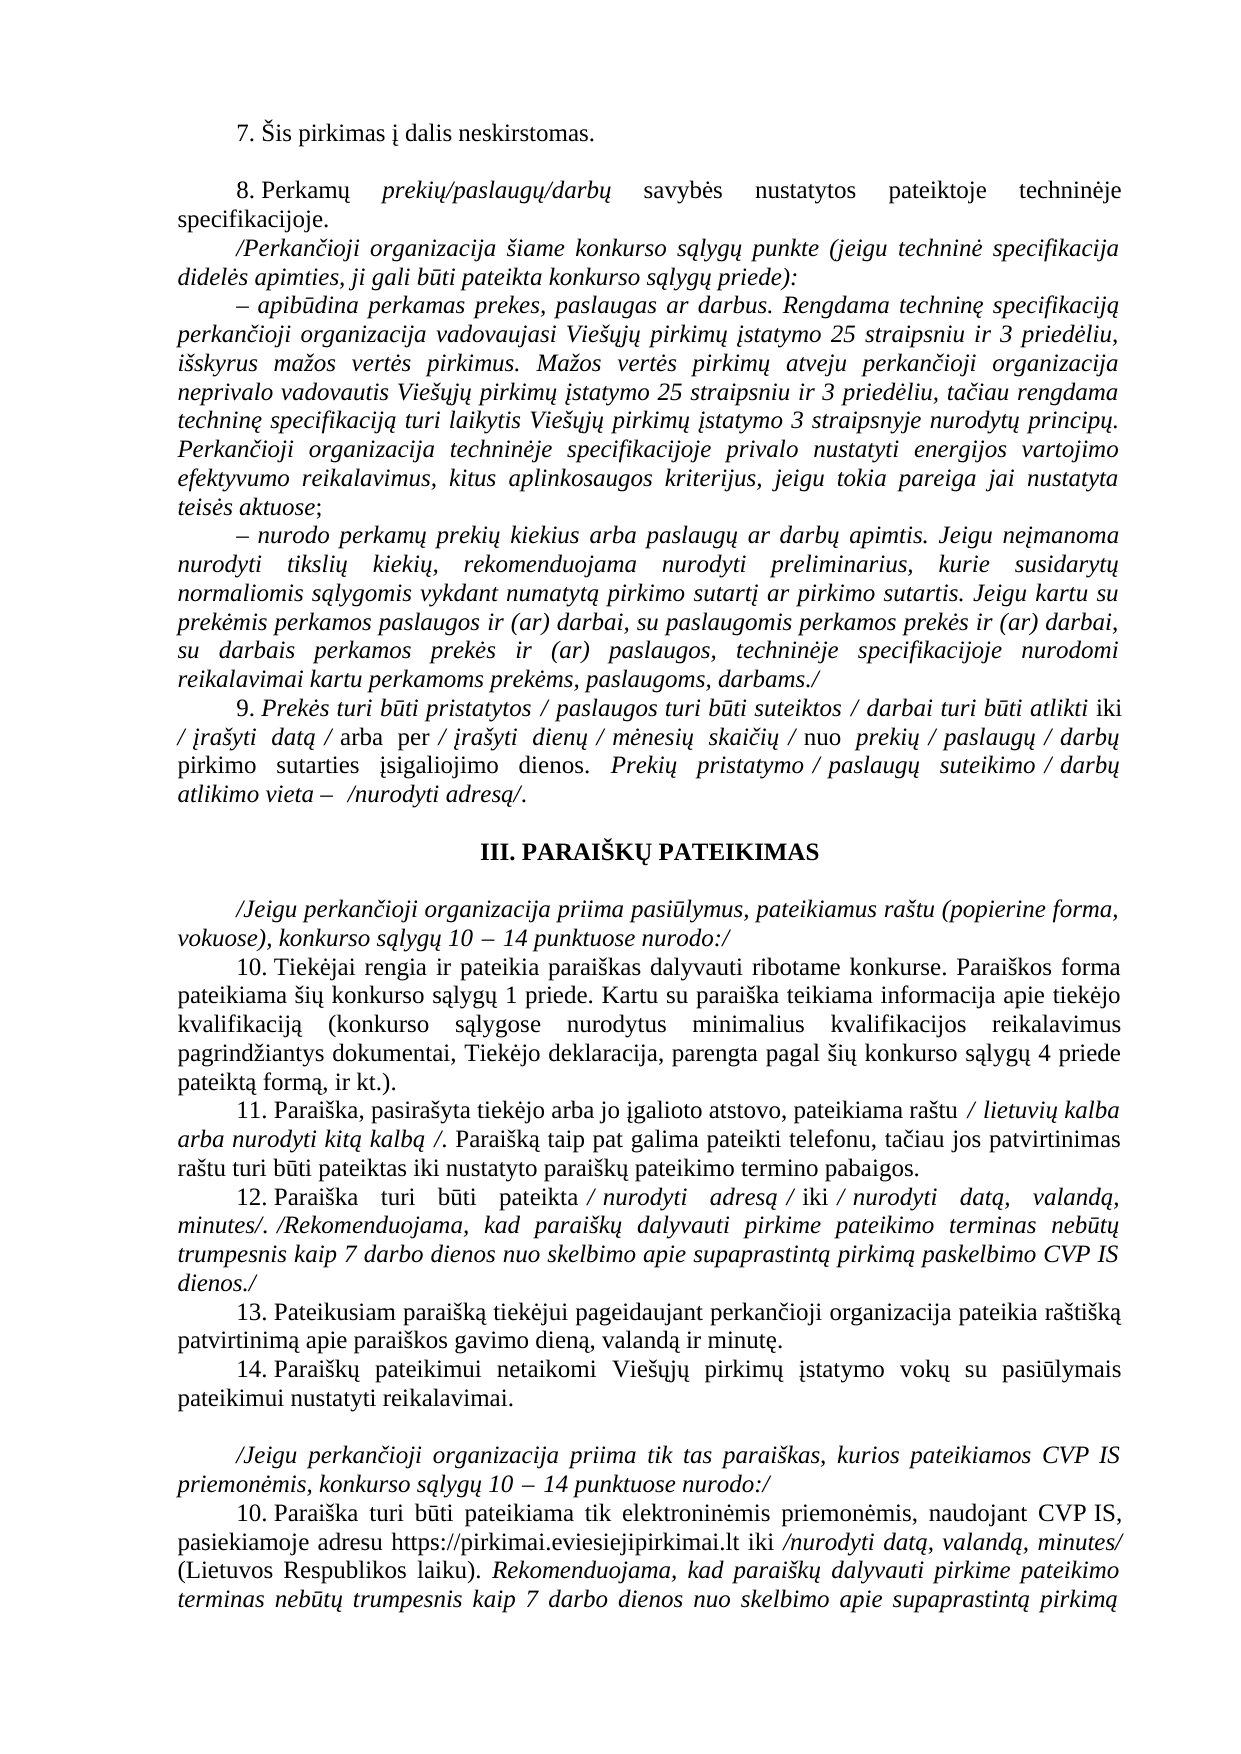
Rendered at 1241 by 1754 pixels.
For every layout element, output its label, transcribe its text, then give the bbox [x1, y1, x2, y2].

text – apibūdina perkamas prekes, paslaugas ar darbus. Rengdama techninę specifikaciją perkančioji organizacija vadovaujasi Viešųjų pirkimų įstatymo 25 straipsniu ir 3 priedėliu, išskyrus mažos vertės pirkimus. Mažos vertės pirkimų atveju perkančioji organizacija neprivalo vadovautis Viešųjų pirkimų įstatymo 25 straipsniu ir 3 priedėliu, tačiau rengdama techninę specifikaciją turi laikytis Viešųjų pirkimų įstatymo 3 straipsnyje nurodytų principų. Perkančioji organizacija techninėje specifikacijoje privalo nustatyti energijos vartojimo efektyvumo reikalavimus, kitus aplinkosaugos kriterijus, jeigu tokia pareiga jai nustatyta teisės aktuose; [177, 291, 1122, 521]
text 10. Tiekėjai rengia ir pateikia paraiškas dalyvauti ribotame konkurse. Paraiškos forma pateikiama šių konkurso sąlygų 1 priede. Kartu su paraiška teikiama informacija apie tiekėjo kvalifikaciją (konkurso sąlygose nurodytus minimalius kvalifikacijos reikalavimus pagrindžiantys dokumentai, Tiekėjo deklaracija, parengta pagal šių konkurso sąlygų 4 priede pateiktą formą, ir kt.). [177, 952, 1122, 1096]
text 9. Prekės turi būti pristatytos / paslaugos turi būti suteiktos / darbai turi būti atlikti iki / įrašyti datą / arba per / įrašyti dienų / mėnesių skaičių / nuo prekių / paslaugų / darbų pirkimo sutarties įsigaliojimo dienos. Prekių pristatymo / paslaugų suteikimo / darbų atlikimo vieta – /nurodyti adresą/. [177, 693, 1122, 808]
text 11. Paraiška, pasirašyta tiekėjo arba jo įgalioto atstovo, pateikiama raštu / lietuvių kalba arba nurodyti kitą kalbą /. Paraišką taip pat galima pateikti telefonu, tačiau jos patvirtinimas raštu turi būti pateiktas iki nustatyto paraiškų pateikimo termino pabaigos. [177, 1096, 1122, 1182]
text – nurodo perkamų prekių kiekius arba paslaugų ar darbų apimtis. Jeigu neįmanoma nurodyti tikslių kiekių, rekomenduojama nurodyti preliminarius, kurie susidarytų normaliomis sąlygomis vykdant numatytą pirkimo sutartį ar pirkimo sutartis. Jeigu kartu su prekėmis perkamos paslaugos ir (ar) darbai, su paslaugomis perkamos prekės ir (ar) darbai, su darbais perkamos prekės ir (ar) paslaugos, techninėje specifikacijoje nurodomi reikalavimai kartu perkamoms prekėms, paslaugoms, darbams./ [177, 521, 1122, 693]
text /Jeigu perkančioji organizacija priima tik tas paraiškas, kurios pateikiamos CVP IS priemonėmis, konkurso sąlygų 10 – 14 punktuose nurodo:/ [177, 1441, 1122, 1498]
text 14. Paraiškų pateikimui netaikomi Viešųjų pirkimų įstatymo vokų su pasiūlymais pateikimui nustatyti reikalavimai. [177, 1354, 1122, 1412]
text III. PARAIŠKŲ PATEIKIMAS [177, 837, 1122, 866]
text 13. Pateikusiam paraišką tiekėjui pageidaujant perkančioji organizacija pateikia raštišką patvirtinimą apie paraiškos gavimo dieną, valandą ir minutę. [177, 1297, 1122, 1354]
text 10. Paraiška turi būti pateikiama tik elektroninėmis priemonėmis, naudojant CVP IS, pasiekiamoje adresu https://pirkimai.eviesiejipirkimai.lt iki /nurodyti datą, valandą, minutes/ (Lietuvos Respublikos laiku). Rekomenduojama, kad paraiškų dalyvauti pirkime pateikimo terminas nebūtų trumpesnis kaip 7 darbo dienos nuo skelbimo apie supaprastintą pirkimą [177, 1498, 1122, 1613]
text /Jeigu perkančioji organizacija priima pasiūlymus, pateikiamus raštu (popierine forma, vokuose), konkurso sąlygų 10 – 14 punktuose nurodo:/ [177, 894, 1122, 952]
text 8. Perkamų prekių/paslaugų/darbų savybės nustatytos pateiktoje techninėje specifikacijoje. [177, 176, 1122, 233]
text 12. Paraiška turi būti pateikta / nurodyti adresą / iki / nurodyti datą, valandą, minutes/. /Rekomenduojama, kad paraiškų dalyvauti pirkime pateikimo terminas nebūtų trumpesnis kaip 7 darbo dienos nuo skelbimo apie supaprastintą pirkimą paskelbimo CVP IS dienos./ [177, 1182, 1122, 1297]
text 7. Šis pirkimas į dalis neskirstomas. [177, 118, 1122, 147]
text /Perkančioji organizacija šiame konkurso sąlygų punkte (jeigu techninė specifikacija didelės apimties, ji gali būti pateikta konkurso sąlygų priede): [177, 233, 1122, 291]
